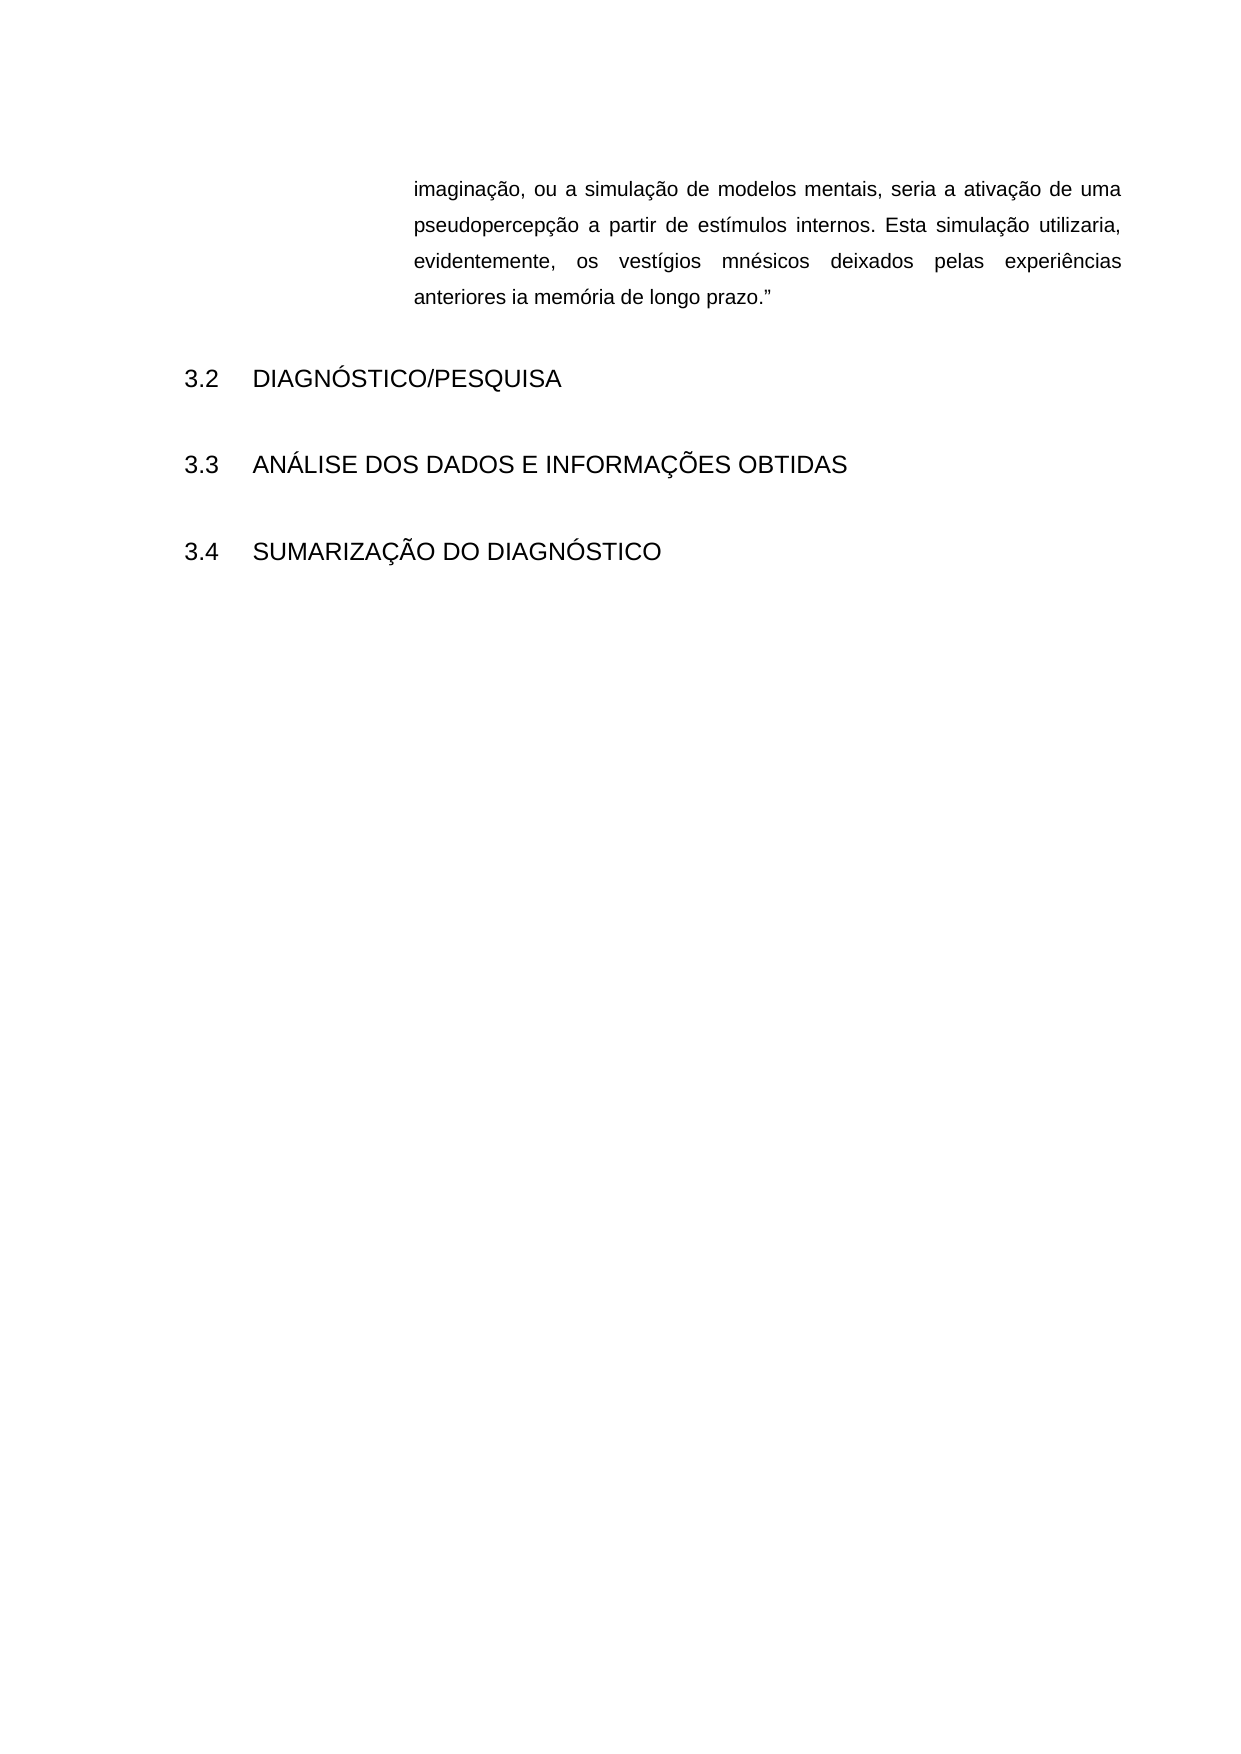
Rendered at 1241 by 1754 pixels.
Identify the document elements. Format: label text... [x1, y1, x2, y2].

subtitle Análise dos dados e informações obtidas [177, 450, 1122, 479]
subtitle Sumarização do diagnóstico [177, 537, 1122, 565]
text imaginação, ou a simulação de modelos mentais, seria a ativação de uma pseudopercepção a partir de estímulos internos. Esta simulação utilizaria, evidentemente, os vestígios mnésicos deixados pelas experiências anteriores ia memória de longo prazo.” [413, 177, 1122, 309]
subtitle Diagnóstico/pesquisa [177, 364, 1122, 393]
